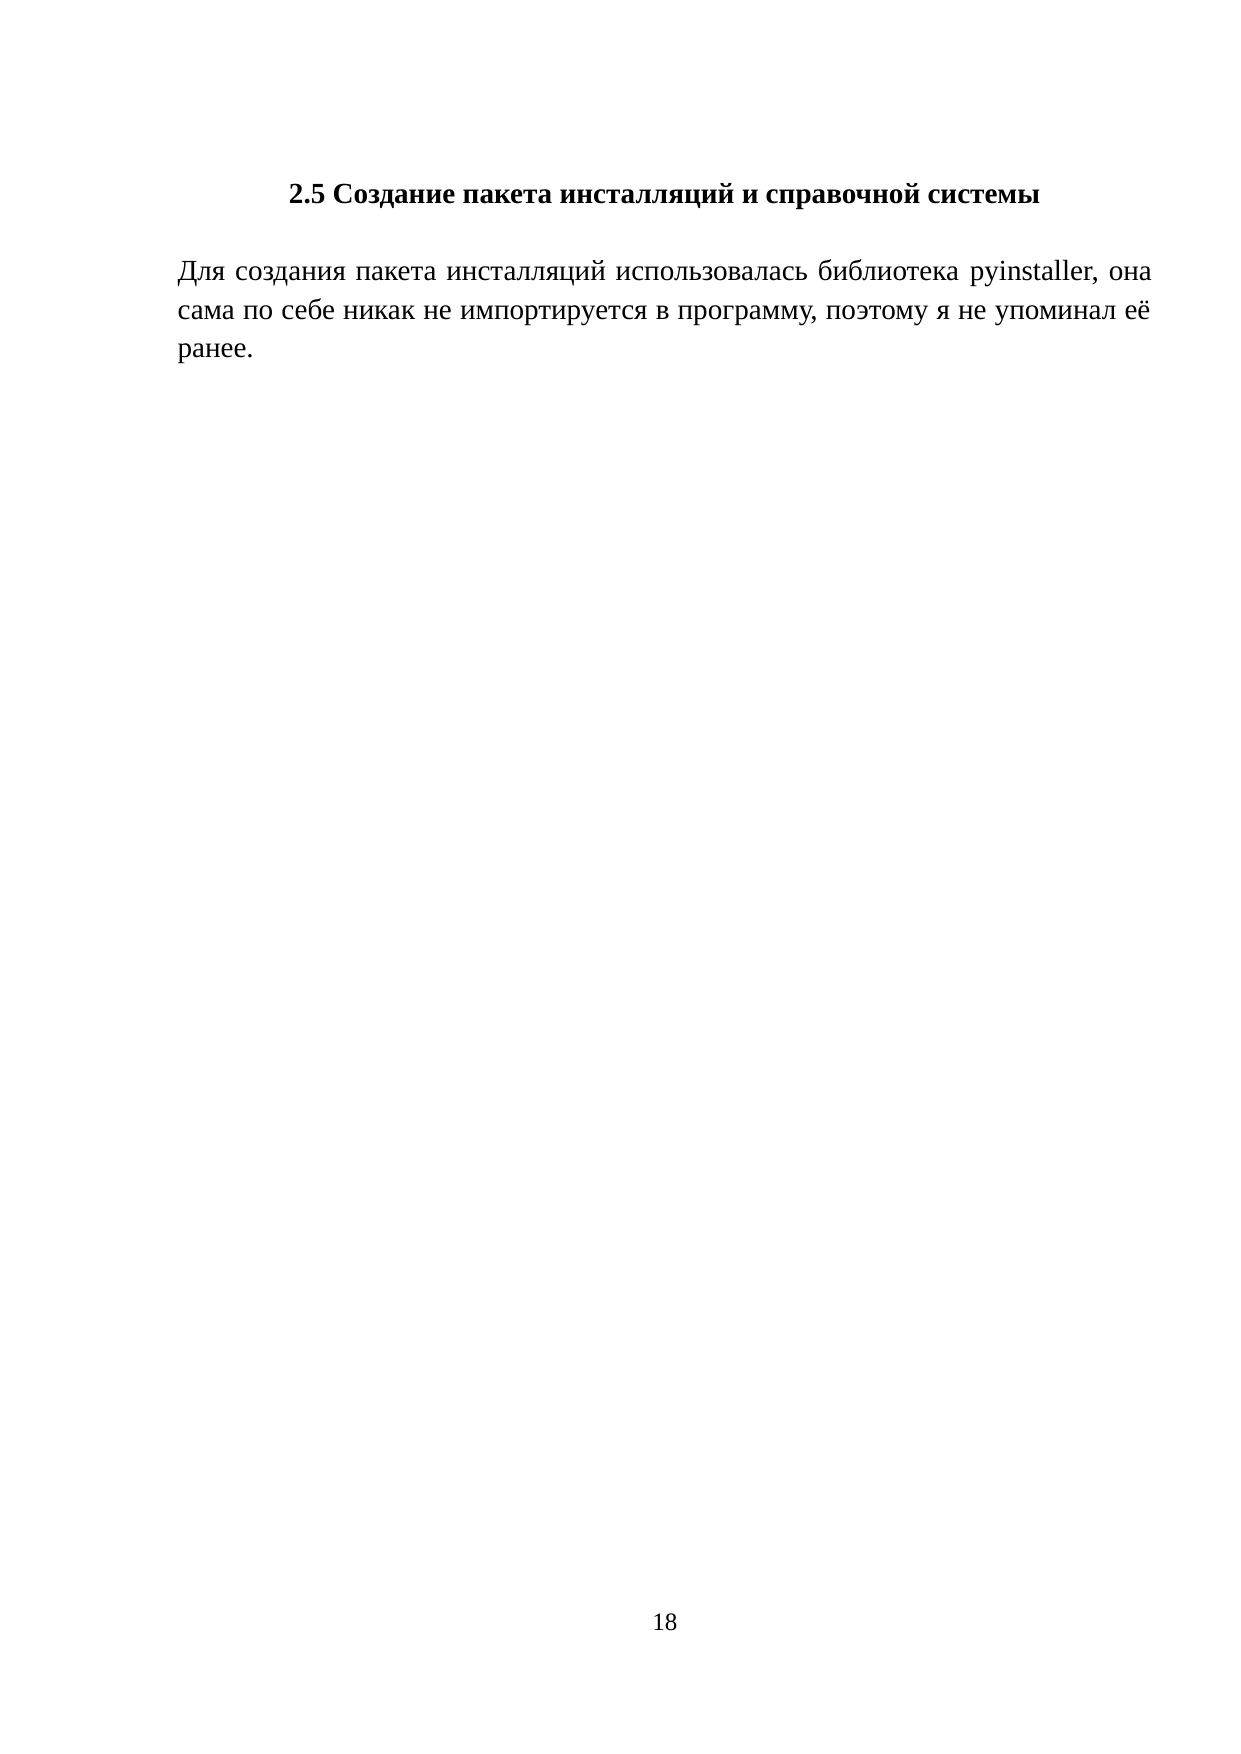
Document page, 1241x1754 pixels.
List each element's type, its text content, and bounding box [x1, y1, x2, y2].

text 2.5 Создание пакета инсталляций и справочной системы [177, 176, 1152, 210]
text Для создания пакета инсталляций использовалась библиотека pyinstaller, она сама по себе никак не импортируется в программу, поэтому я не упоминал её ранее. [177, 253, 1152, 364]
